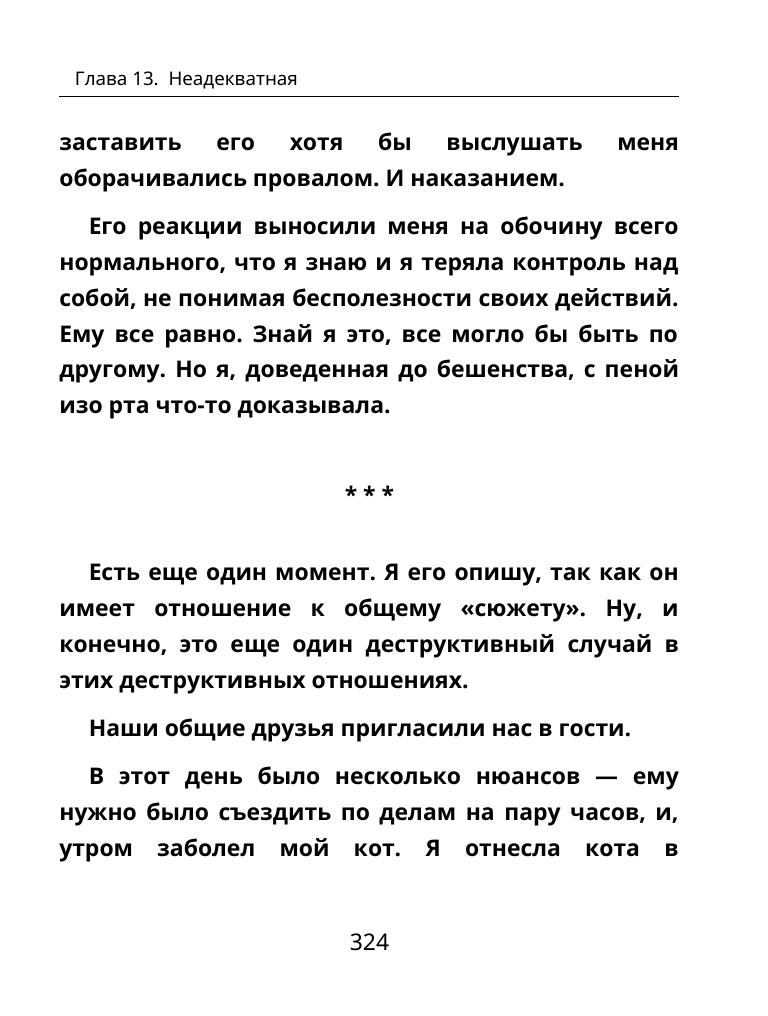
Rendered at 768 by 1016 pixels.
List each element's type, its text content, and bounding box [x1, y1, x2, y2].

subtitle * * * [59, 479, 679, 510]
text Есть еще один момент. Я его опишу, так как он имеет отношение к общему «сюжету». Ну, и конечно, это еще один деструктивный случай в этих деструктивных отношениях. [59, 556, 679, 695]
text В этот день было несколько нюансов — ему нужно было съездить по делам на пару часов, и, утром заболел мой кот. Я отнесла кота в [59, 759, 679, 863]
text Наши общие друзья пригласили нас в гости. [59, 712, 679, 743]
text Его реакции выносили меня на обочину всего нормального, что я знаю и я теряла контроль над собой, не понимая бесполезности своих действий. Ему все равно. Знай я это, все могло бы быть по другому. Но я, доведенная до бешенства, с пеной изо рта что-то доказывала. [59, 210, 679, 421]
text заставить его хотя бы выслушать меня оборачивались провалом. И наказанием. [59, 126, 679, 193]
